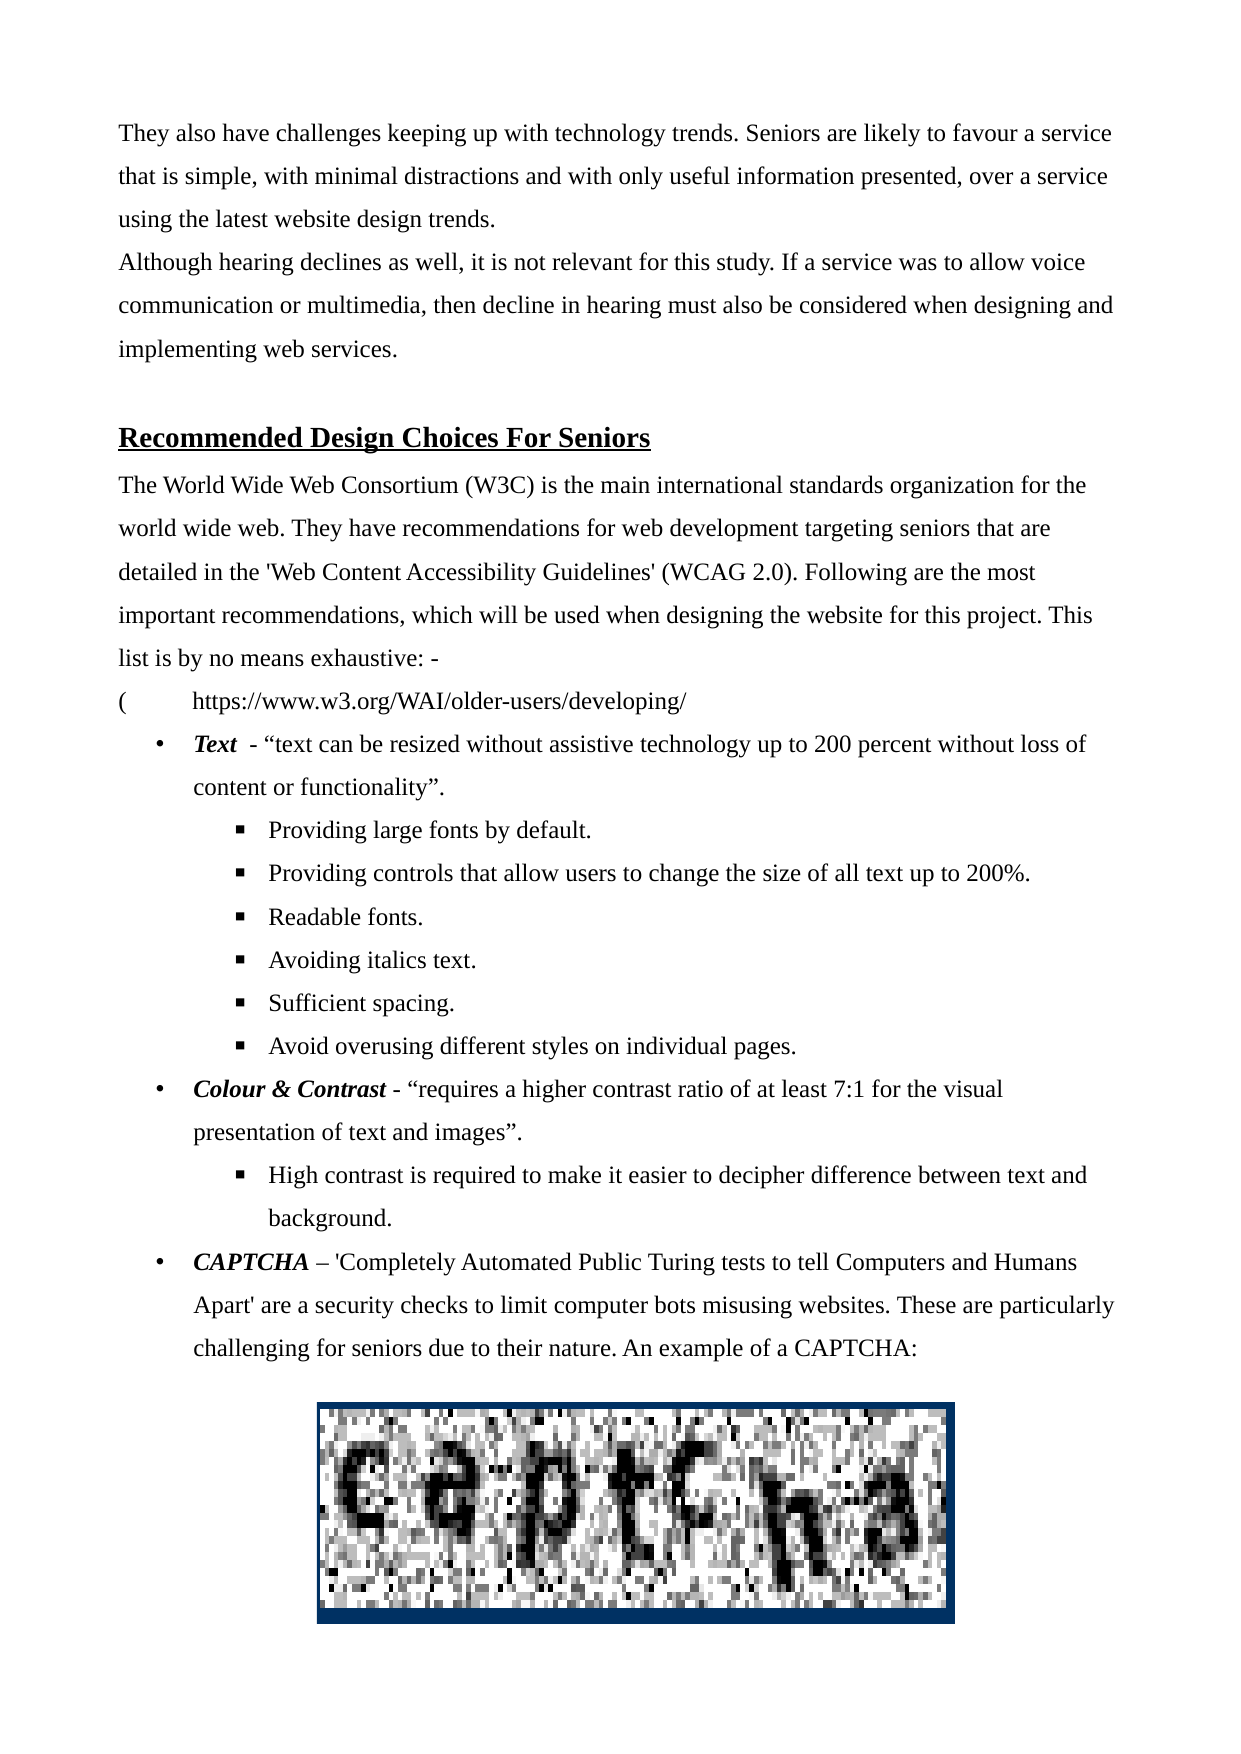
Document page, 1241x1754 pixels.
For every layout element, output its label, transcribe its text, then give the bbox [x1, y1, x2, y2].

list Readable fonts. [231, 902, 1122, 930]
list Avoid overusing different styles on individual pages. [231, 1031, 1122, 1060]
list Text - “text can be resized without assistive technology up to 200 percent without loss of content or functionality”. [156, 729, 1122, 801]
text They also have challenges keeping up with technology trends. Seniors are likely to favour a service that is simple, with minimal distractions and with only useful information presented, over a service using the latest website design trends. [118, 118, 1122, 233]
text Recommended Design Choices For Seniors [118, 420, 1122, 453]
text ( https://www.w3.org/WAI/older-users/developing/ [118, 686, 1122, 715]
text Although hearing declines as well, it is not relevant for this study. If a service was to allow voice communication or multimedia, then decline in hearing must also be considered when designing and implementing web services. [118, 247, 1122, 362]
list Sufficient spacing. [231, 988, 1122, 1017]
list CAPTCHA – 'Completely Automated Public Turing tests to tell Computers and Humans Apart' are a security checks to limit computer bots misusing websites. These are particularly challenging for seniors due to their nature. An example of a CAPTCHA: [156, 1247, 1122, 1362]
text The World Wide Web Consortium (W3C) is the main international standards organization for the world wide web. They have recommendations for web development targeting seniors that are detailed in the 'Web Content Accessibility Guidelines' (WCAG 2.0). Following are the most important recommendations, which will be used when designing the website for this project. This list is by no means exhaustive: - [118, 470, 1122, 672]
list Avoiding italics text. [231, 945, 1122, 973]
list Colour & Contrast - “requires a higher contrast ratio of at least 7:1 for the visual presentation of text and images”. [156, 1074, 1122, 1146]
list Providing controls that allow users to change the size of all text up to 200%. [231, 858, 1122, 887]
list High contrast is required to make it easier to decipher difference between text and background. [231, 1160, 1122, 1232]
list Providing large fonts by default. [231, 815, 1122, 844]
